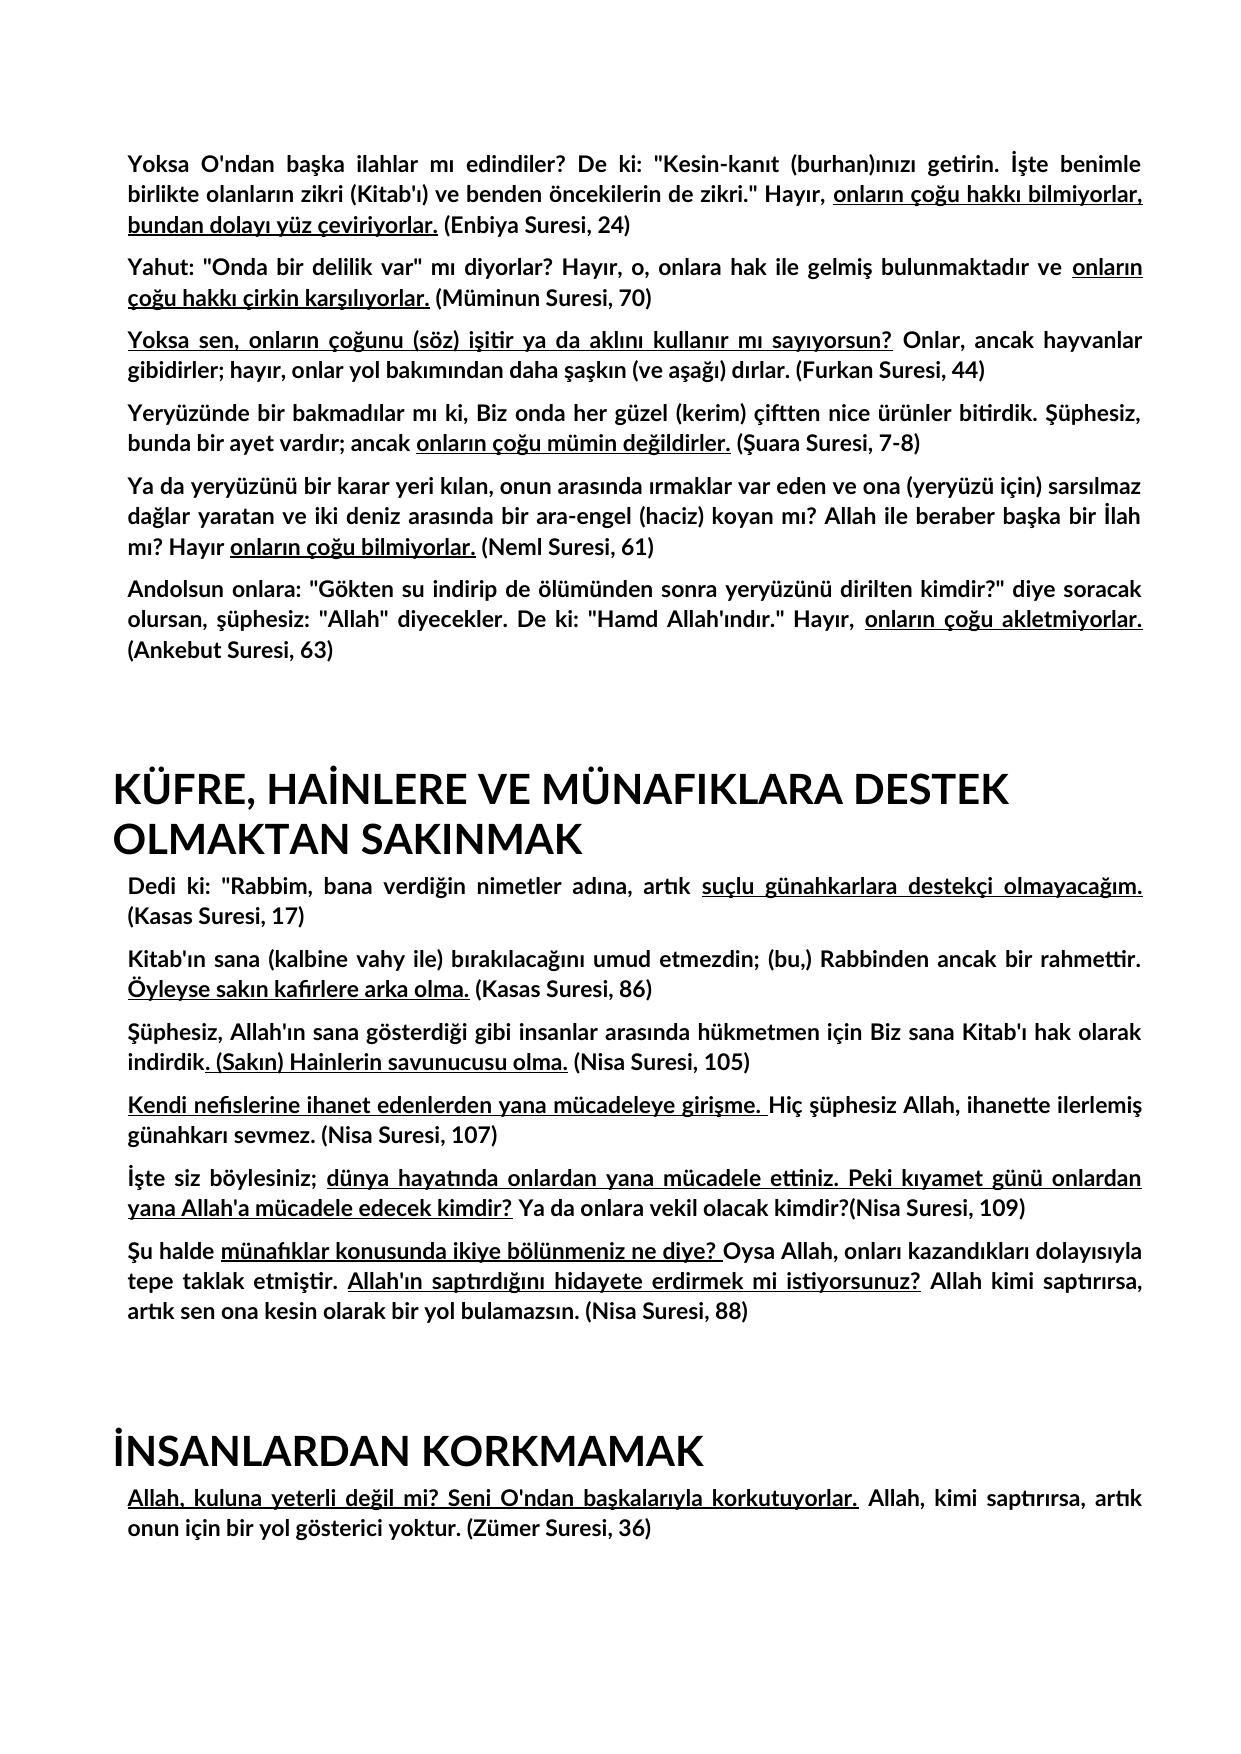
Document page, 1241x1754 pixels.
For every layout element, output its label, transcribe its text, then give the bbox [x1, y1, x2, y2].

text Ya da yeryüzünü bir karar yeri kılan, onun arasında ırmaklar var eden ve ona (yeryüzü için) sarsılmaz dağlar yaratan ve iki deniz arasında bir ara-engel (haciz) koyan mı? Allah ile beraber başka bir İlah mı? Hayır onların çoğu bilmiyorlar. (Neml Suresi, 61) [127, 472, 1143, 560]
text Andolsun onlara: "Gökten su indirip de ölümünden sonra yeryüzünü dirilten kimdir?" diye soracak olursan, şüphesiz: "Allah" diyecekler. De ki: "Hamd Allah'ındır." Hayır, onların çoğu akletmiyorlar. (Ankebut Suresi, 63) [127, 575, 1143, 663]
text Dedi ki: "Rabbim, bana verdiğin nimetler adına, artık suçlu günahkarlara destekçi olmayacağım. (Kasas Suresi, 17) [127, 872, 1143, 929]
text İşte siz böylesiniz; dünya hayatında onlardan yana mücadele ettiniz. Peki kıyamet günü onlardan yana Allah'a mücadele edecek kimdir? Ya da onlara vekil olacak kimdir?(Nisa Suresi, 109) [127, 1163, 1143, 1221]
text Kitab'ın sana (kalbine vahy ile) bırakılacağını umud etmezdin; (bu,) Rabbinden ancak bir rahmettir. Öyleyse sakın kafirlere arka olma. (Kasas Suresi, 86) [127, 945, 1143, 1002]
text Yoksa sen, onların çoğunu (söz) işitir ya da aklını kullanır mı sayıyorsun? Onlar, ancak hayvanlar gibidirler; hayır, onlar yol bakımından daha şaşkın (ve aşağı) dırlar. (Furkan Suresi, 44) [127, 326, 1143, 384]
text Şu halde münafıklar konusunda ikiye bölünmeniz ne diye? Oysa Allah, onları kazandıkları dolayısıyla tepe taklak etmiştir. Allah'ın saptırdığını hidayete erdirmek mi istiyorsunuz? Allah kimi saptırırsa, artık sen ona kesin olarak bir yol bulamazsın. (Nisa Suresi, 88) [127, 1236, 1143, 1324]
text Şüphesiz, Allah'ın sana gösterdiği gibi insanlar arasında hükmetmen için Biz sana Kitab'ı hak olarak indirdik. (Sakın) Hainlerin savunucusu olma. (Nisa Suresi, 105) [127, 1018, 1143, 1075]
text Yahut: "Onda bir delilik var" mı diyorlar? Hayır, o, onlara hak ile gelmiş bulunmaktadır ve onların çoğu hakkı çirkin karşılıyorlar. (Müminun Suresi, 70) [127, 253, 1143, 311]
text Allah, kuluna yeterli değil mi? Seni O'ndan başkalarıyla korkutuyorlar. Allah, kimi saptırırsa, artık onun için bir yol gösterici yoktur. (Zümer Suresi, 36) [127, 1483, 1143, 1541]
subtitle KÜFRE, HAİNLERE VE MÜNAFIKLARA DESTEK OLMAKTAN SAKINMAK [112, 763, 1165, 863]
text Yoksa O'ndan başka ilahlar mı edindiler? De ki: "Kesin-kanıt (burhan)ınızı getirin. İşte benimle birlikte olanların zikri (Kitab'ı) ve benden öncekilerin de zikri." Hayır, onların çoğu hakkı bilmiyorlar, bundan dolayı yüz çeviriyorlar. (Enbiya Suresi, 24) [127, 150, 1143, 238]
text Kendi nefislerine ihanet edenlerden yana mücadeleye girişme. Hiç şüphesiz Allah, ihanette ilerlemiş günahkarı sevmez. (Nisa Suresi, 107) [127, 1091, 1143, 1148]
subtitle İNSANLARDAN KORKMAMAK [112, 1425, 1165, 1475]
text Yeryüzünde bir bakmadılar mı ki, Biz onda her güzel (kerim) çiftten nice ürünler bitirdik. Şüphesiz, bunda bir ayet vardır; ancak onların çoğu mümin değildirler. (Şuara Suresi, 7-8) [127, 399, 1143, 457]
